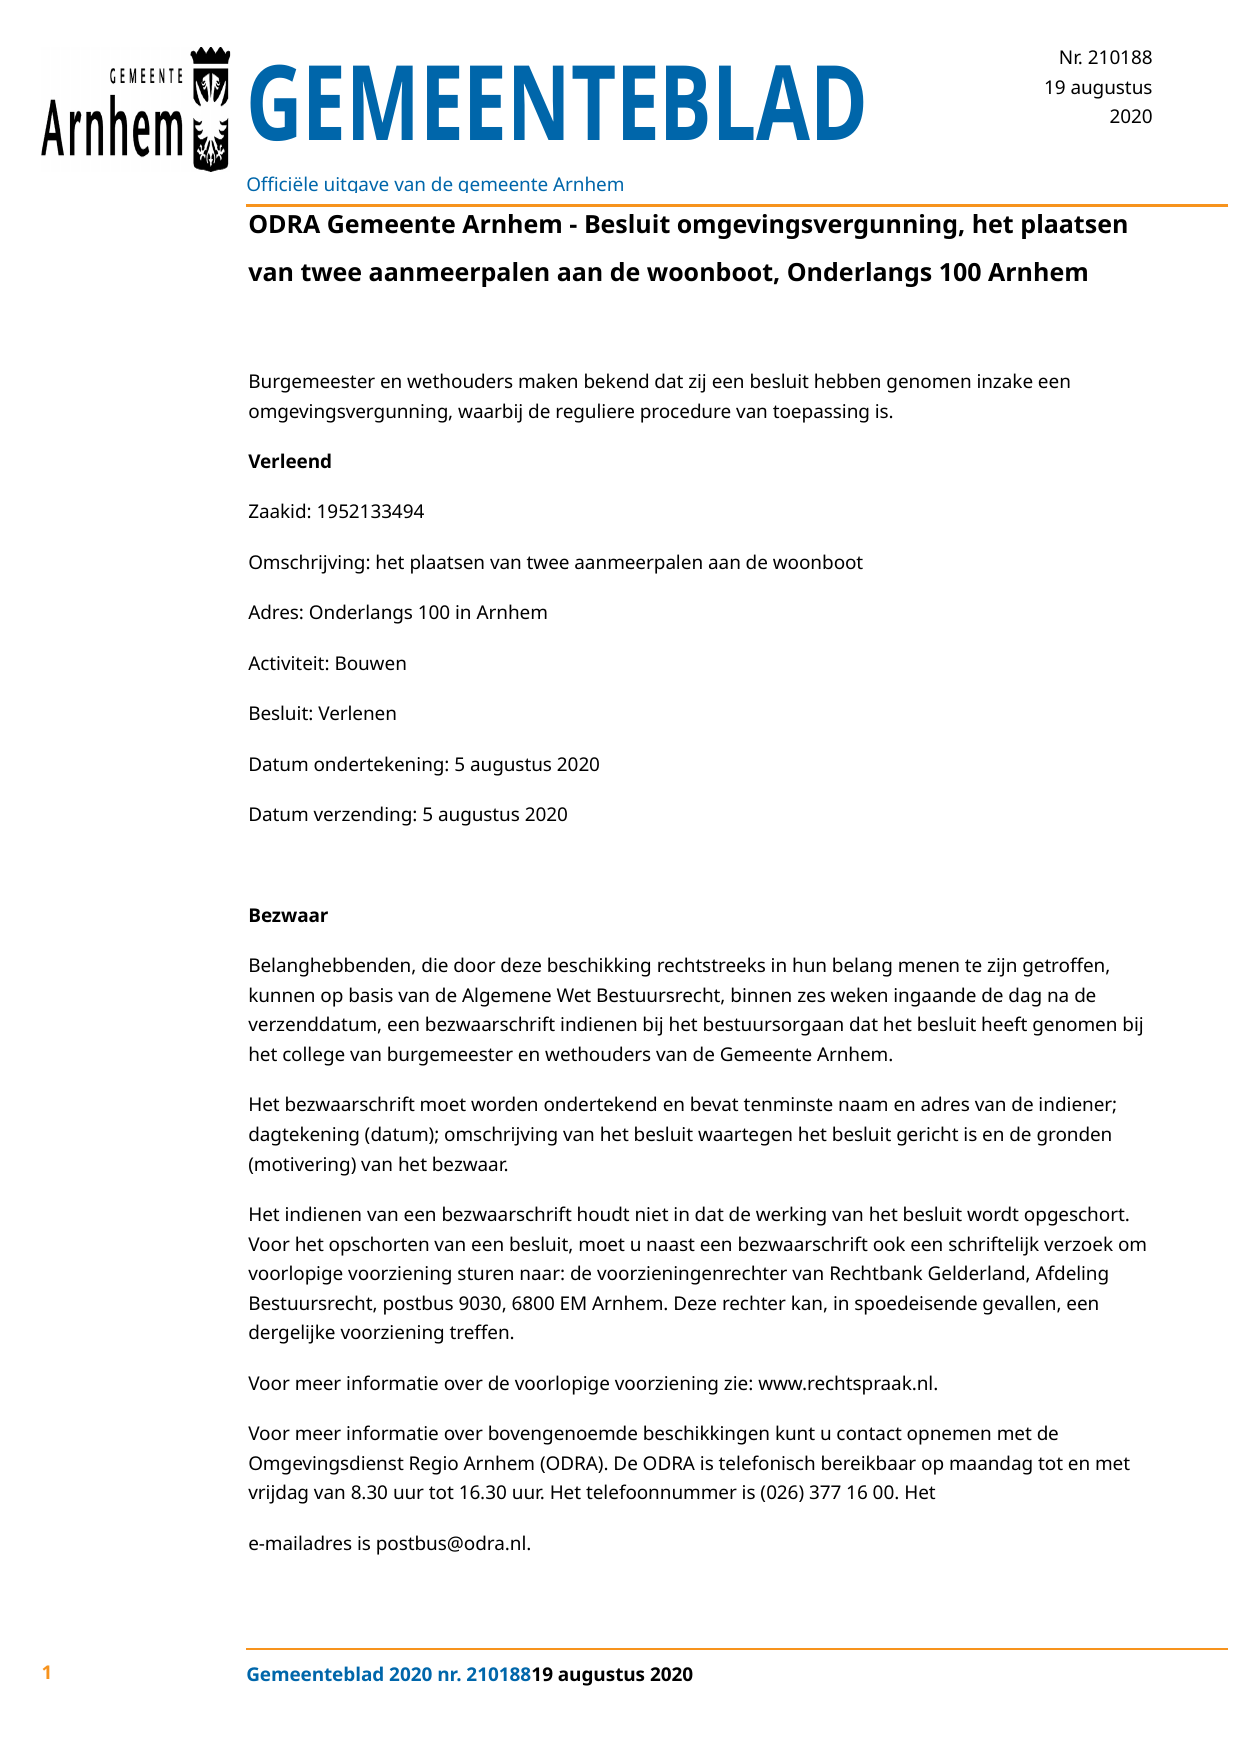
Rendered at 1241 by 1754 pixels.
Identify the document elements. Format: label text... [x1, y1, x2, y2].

text Bezwaar [248, 902, 1152, 928]
text Zaakid: 1952133494 [248, 499, 1152, 524]
text Datum verzending: 5 augustus 2020 [248, 801, 1152, 827]
text Voor meer informatie over bovengenoemde beschikkingen kunt u contact opnemen met de Omgevingsdienst Regio Arnhem (ODRA). De ODRA is telefonisch bereikbaar op maandag tot en met vrijdag van 8.30 uur tot 16.30 uur. Het telefoonnummer is (026) 377 16 00. Het [248, 1420, 1152, 1505]
text Omschrijving: het plaatsen van twee aanmeerpalen aan de woonboot [248, 549, 1152, 575]
text e-mailadres is postbus@odra.nl. [248, 1530, 1152, 1556]
picture [41, 47, 231, 172]
text Datum ondertekening: 5 augustus 2020 [248, 751, 1152, 777]
text Het indienen van een bezwaarschrift houdt niet in dat de werking van het besluit wordt opgeschort. Voor het opschorten van een besluit, moet u naast een bezwaarschrift ook een schriftelijk verzoek om voorlopige voorziening sturen naar: de voorzieningenrechter van Rechtbank Gelderland, Afdeling Bestuursrecht, postbus 9030, 6800 EM Arnhem. Deze rechter kan, in spoedeisende gevallen, een dergelijke voorziening treffen. [248, 1201, 1152, 1345]
text Adres: Onderlangs 100 in Arnhem [248, 599, 1152, 625]
text Burgemeester en wethouders maken bekend dat zij een besluit hebben genomen inzake een omgevingsvergunning, waarbij de reguliere procedure van toepassing is. [248, 368, 1152, 424]
text Voor meer informatie over de voorlopige voorziening zie: www.rechtspraak.nl. [248, 1370, 1152, 1396]
text Het bezwaarschrift moet worden ondertekend en bevat tenminste naam en adres van de indiener; dagtekening (datum); omschrijving van het besluit waartegen het besluit gericht is en de gronden (motivering) van het bezwaar. [248, 1092, 1152, 1177]
text ODRA Gemeente Arnhem - Besluit omgevingsvergunning, het plaatsen van twee aanmeerpalen aan de woonboot, Onderlangs 100 Arnhem [248, 207, 1152, 288]
text Verleend [248, 448, 1152, 474]
text Besluit: Verlenen [248, 700, 1152, 726]
text Belanghebbenden, die door deze beschikking rechtstreeks in hun belang menen te zijn getroffen, kunnen op basis van de Algemene Wet Bestuursrecht, binnen zes weken ingaande de dag na de verzenddatum, een bezwaarschrift indienen bij het bestuursorgaan dat het besluit heeft genomen bij het college van burgemeester en wethouders van de Gemeente Arnhem. [248, 952, 1152, 1067]
text Activiteit: Bouwen [248, 650, 1152, 676]
